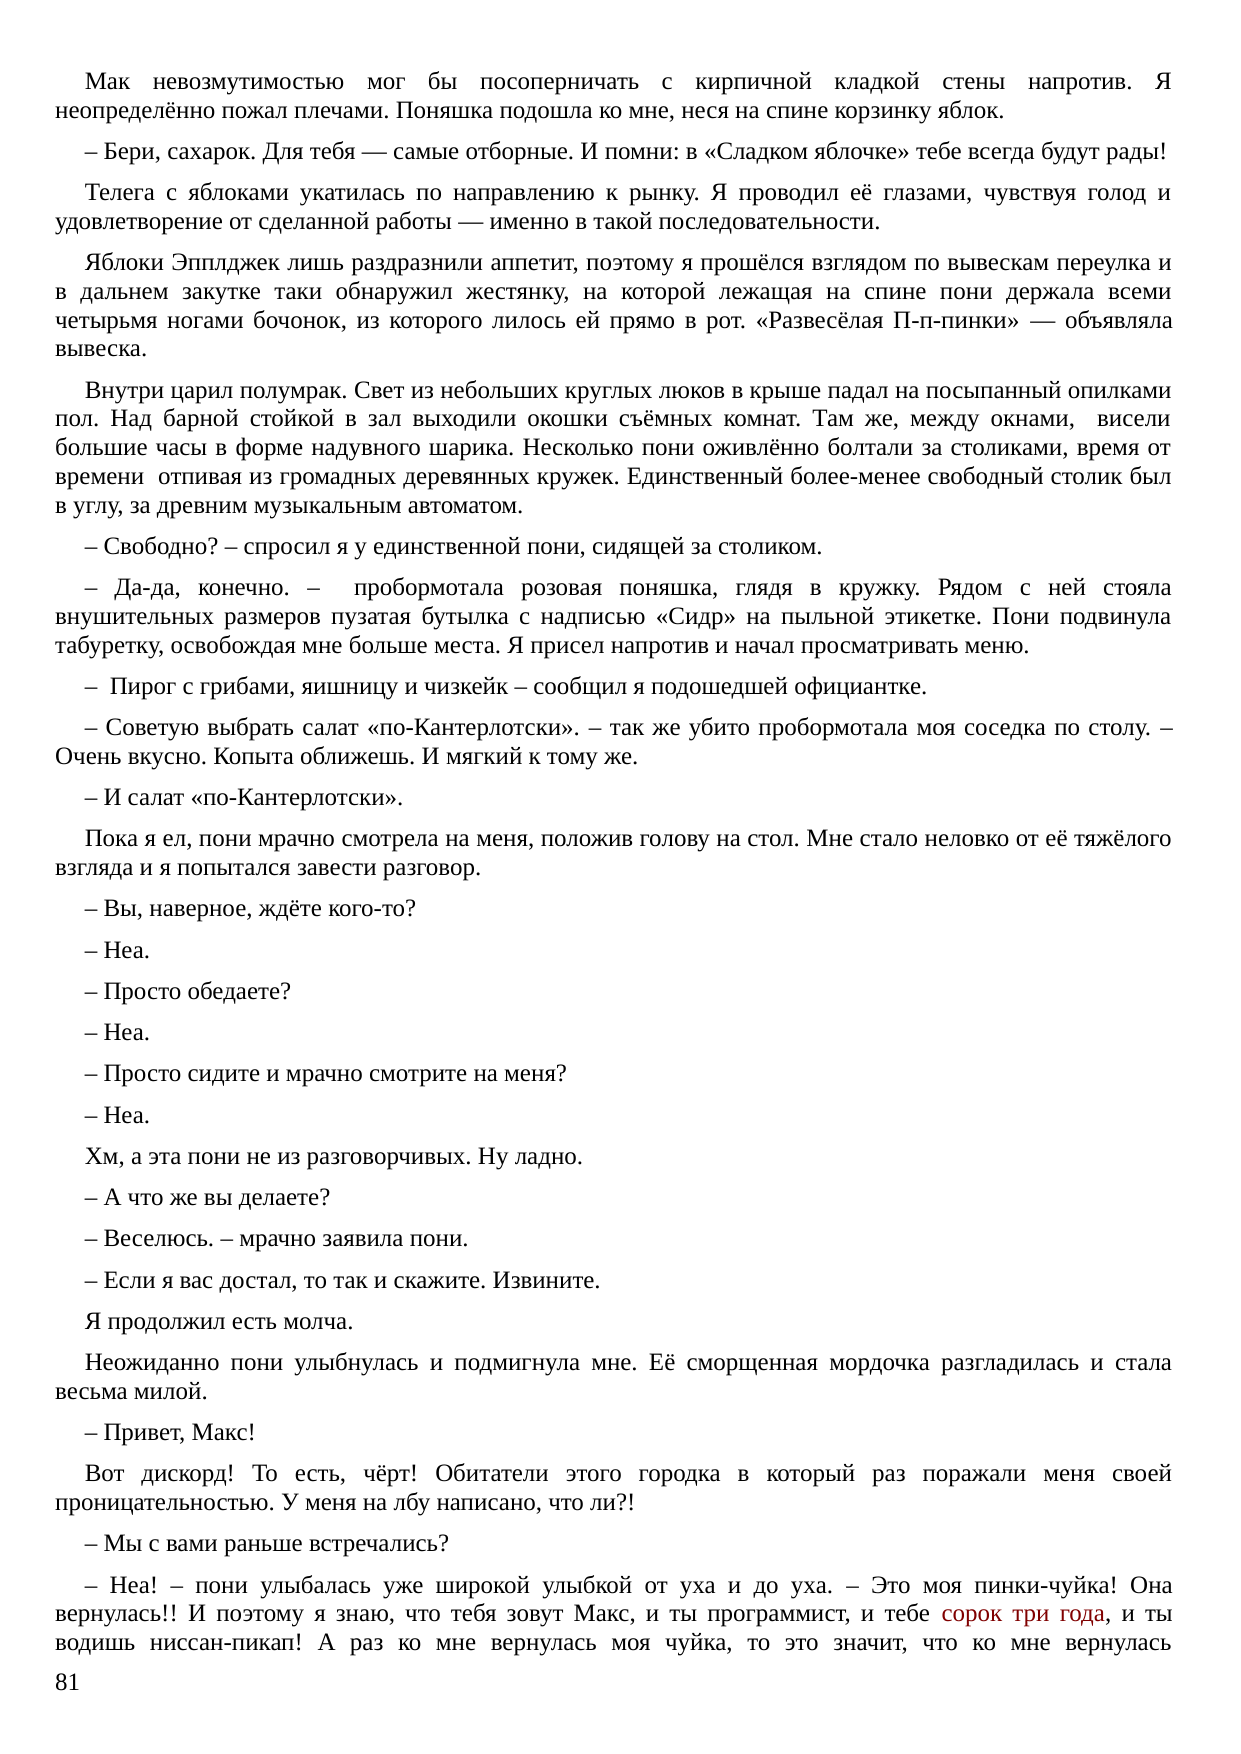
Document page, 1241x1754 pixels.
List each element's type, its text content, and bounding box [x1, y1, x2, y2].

text – Если я вас достал, то так и скажите. Извините. [55, 1265, 1173, 1293]
text – Просто обедаете? [55, 976, 1173, 1005]
text – Бери, сахарок. Для тебя — самые отборные. И помни: в «Сладком яблочке» тебе всегда будут рады! [55, 136, 1173, 165]
text – Веселюсь. – мрачно заявила пони. [55, 1223, 1173, 1252]
text – Советую выбрать салат «по-Кантерлотски». – так же убито пробормотала моя соседка по столу. – Очень вкусно. Копыта оближешь. И мягкий к тому же. [55, 712, 1173, 770]
text Вот дискорд! То есть, чёрт! Обитатели этого городка в который раз поражали меня своей проницательностью. У меня на лбу написано, что ли?! [55, 1458, 1173, 1516]
text Неожиданно пони улыбнулась и подмигнула мне. Её сморщенная мордочка разгладилась и стала весьма милой. [55, 1347, 1173, 1405]
text Пока я ел, пони мрачно смотрела на меня, положив голову на стол. Мне стало неловко от её тяжёлого взгляда и я попытался завести разговор. [55, 823, 1173, 881]
text – Неа. [55, 1100, 1173, 1128]
text Яблоки Эпплджек лишь раздразнили аппетит, поэтому я прошёлся взглядом по вывескам переулка и в дальнем закутке таки обнаружил жестянку, на которой лежащая на спине пони держала всеми четырьмя ногами бочонок, из которого лилось ей прямо в рот. «Развесёлая П-п-пинки» — объявляла вывеска. [55, 247, 1173, 362]
text Внутри царил полумрак. Свет из небольших круглых люков в крыше падал на посыпанный опилками пол. Над барной стойкой в зал выходили окошки съёмных комнат. Там же, между окнами, висели большие часы в форме надувного шарика. Несколько пони оживлённо болтали за столиками, время от времени отпивая из громадных деревянных кружек. Единственный более-менее свободный столик был в углу, за древним музыкальным автоматом. [55, 375, 1173, 518]
text – Вы, наверное, ждёте кого-то? [55, 893, 1173, 922]
text – Свободно? – спросил я у единственной пони, сидящей за столиком. [55, 531, 1173, 560]
text Телега с яблоками укатилась по направлению к рынку. Я проводил её глазами, чувствуя голод и удовлетворение от сделанной работы — именно в такой последовательности. [55, 177, 1173, 235]
text – Неа. [55, 935, 1173, 963]
text Я продолжил есть молча. [55, 1306, 1173, 1335]
text – Просто сидите и мрачно смотрите на меня? [55, 1058, 1173, 1087]
text – Пирог с грибами, яишницу и чизкейк – сообщил я подошедшей официантке. [55, 671, 1173, 700]
text – Привет, Макс! [55, 1417, 1173, 1446]
text – А что же вы делаете? [55, 1182, 1173, 1211]
text – Мы с вами раньше встречались? [55, 1528, 1173, 1557]
text – Да-да, конечно. – пробормотала розовая поняшка, глядя в кружку. Рядом с ней стояла внушительных размеров пузатая бутылка с надписью «Сидр» на пыльной этикетке. Пони подвинула табуретку, освобождая мне больше места. Я присел напротив и начал просматривать меню. [55, 572, 1173, 658]
text – И салат «по-Кантерлотски». [55, 782, 1173, 811]
text Хм, а эта пони не из разговорчивых. Ну ладно. [55, 1141, 1173, 1170]
text – Неа. [55, 1017, 1173, 1046]
text Мак невозмутимостью мог бы посоперничать с кирпичной кладкой стены напротив. Я неопределённо пожал плечами. Поняшка подошла ко мне, неся на спине корзинку яблок. [55, 66, 1173, 123]
text – Неа! – пони улыбалась уже широкой улыбкой от уха и до уха. – Это моя пинки-чуйка! Она вернулась!! И поэтому я знаю, что тебя зовут Макс, и ты программист, и тебе сорок три года, и ты водишь ниссан-пикап! А раз ко мне вернулась моя чуйка, то это значит, что ко мне вернулась [55, 1570, 1173, 1656]
